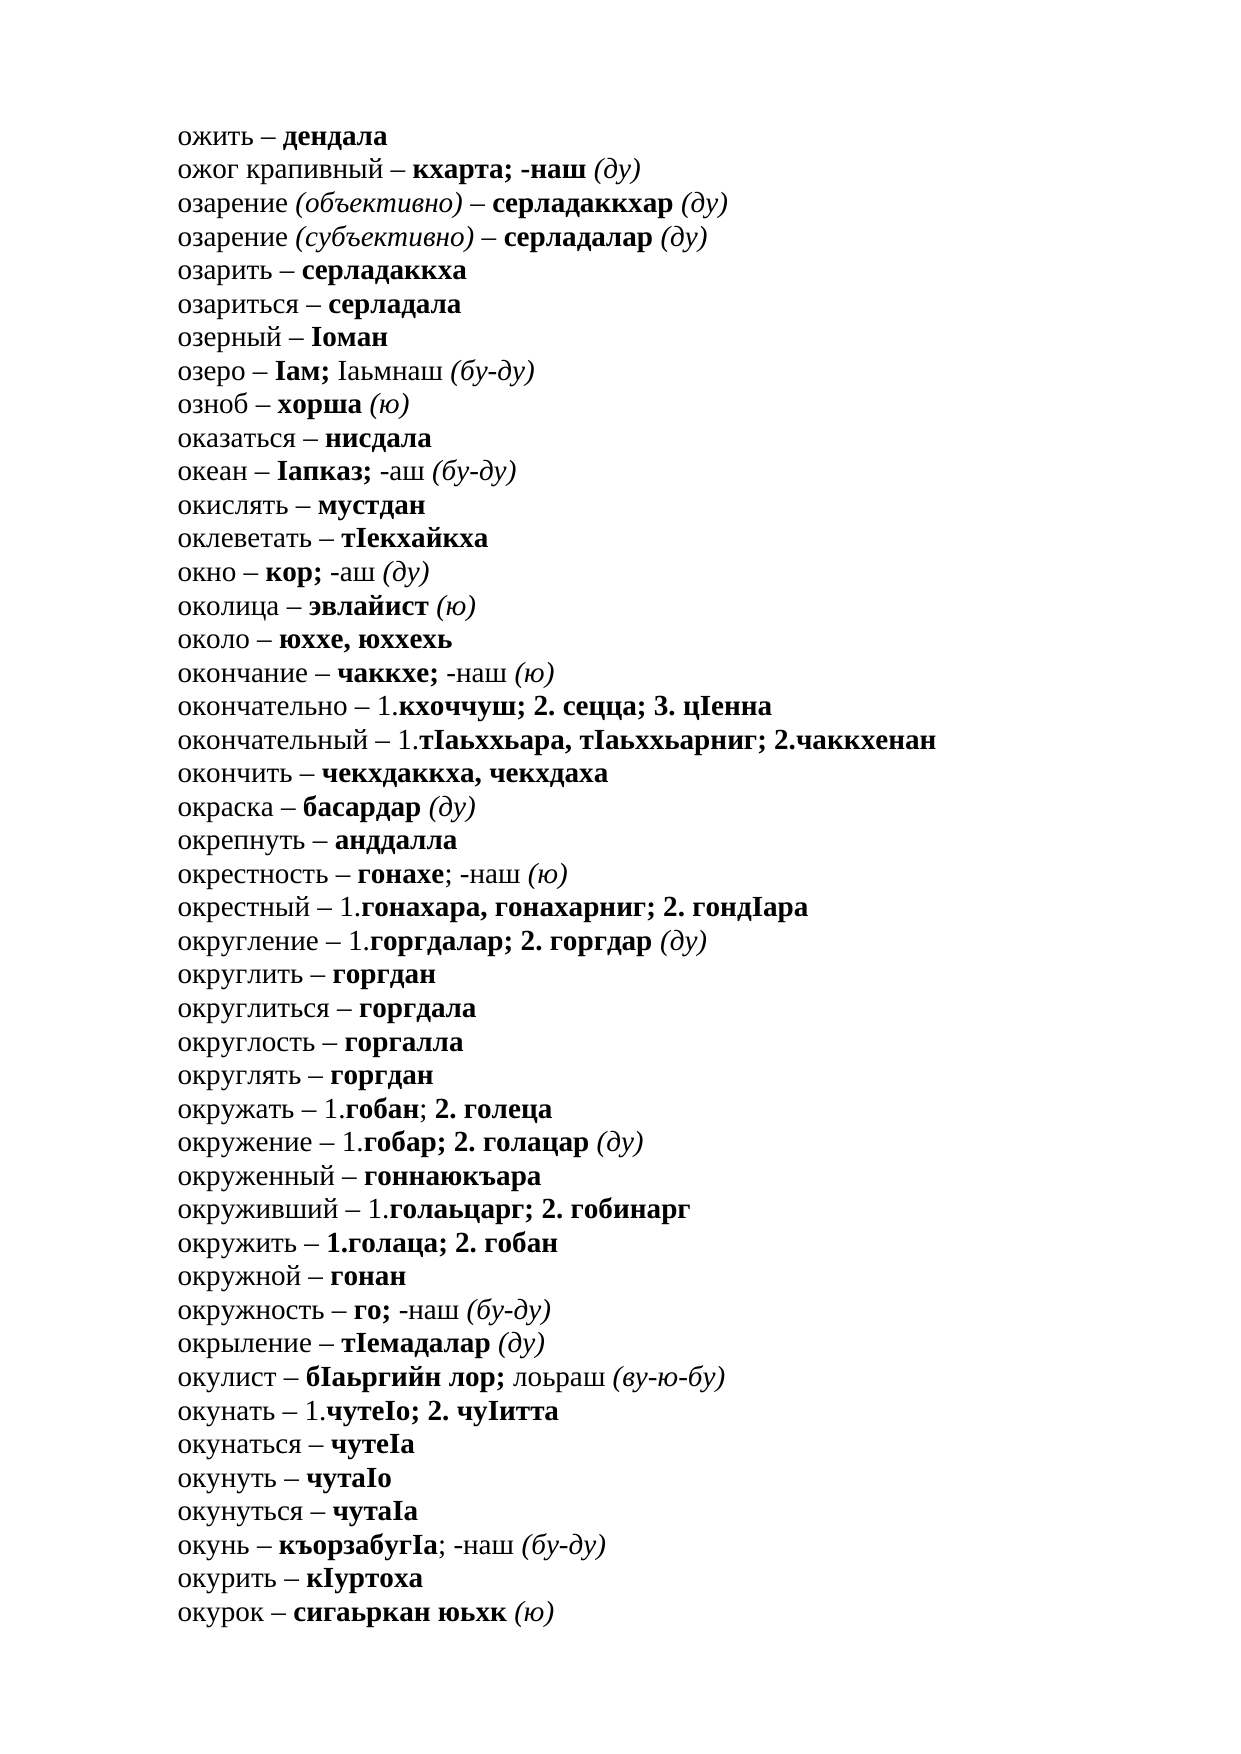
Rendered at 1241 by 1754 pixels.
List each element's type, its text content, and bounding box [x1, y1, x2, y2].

text окунаться – чутеӀа [177, 1426, 1152, 1460]
text окрепнуть – анддалла [177, 822, 1152, 856]
text окрестный – 1.гонахара, гонахарниг; 2. гондӀара [177, 889, 1152, 923]
text окраска – басардар (ду) [177, 789, 1152, 822]
text окунуть – чутаӀо [177, 1460, 1152, 1493]
text оклеветать – тӀекхайкха [177, 521, 1152, 554]
text оказаться – нисдала [177, 420, 1152, 453]
text озарение (субъективно) – серладалар (ду) [177, 219, 1152, 252]
text окружение – 1.гобар; 2. голацар (ду) [177, 1124, 1152, 1158]
text окислять – мустдан [177, 487, 1152, 521]
text округлить – горгдан [177, 957, 1152, 990]
text окружать – 1.гобан; 2. голеца [177, 1091, 1152, 1124]
text окружить – 1.голаца; 2. гобан [177, 1225, 1152, 1258]
text озарить – серладаккха [177, 252, 1152, 286]
text озарение (объективно) – серладаккхар (ду) [177, 185, 1152, 219]
text озеро – Ӏам; Ӏаьмнаш (бу-ду) [177, 353, 1152, 386]
text окрестность – гонахе; -наш (ю) [177, 856, 1152, 889]
text округление – 1.горгдалар; 2. горгдар (ду) [177, 923, 1152, 957]
text окончательный – 1.тӀаьххьара, тӀаьххьарниг; 2.чаккхенан [177, 722, 1152, 755]
text окончить – чекхдаккха, чекхдаха [177, 755, 1152, 789]
text окунать – 1.чутеӀо; 2. чуӀитта [177, 1393, 1152, 1426]
text океан – Ӏапказ; -аш (бу-ду) [177, 453, 1152, 487]
text окурить – кӀуртоха [177, 1560, 1152, 1594]
text озариться – серладала [177, 286, 1152, 319]
text окурок – сигаьркан юьхк (ю) [177, 1594, 1152, 1627]
text ожог крапивный – кхарта; -наш (ду) [177, 152, 1152, 185]
text окончательно – 1.кхоччуш; 2. сецца; 3. цӀенна [177, 688, 1152, 722]
text околица – эвлайист (ю) [177, 588, 1152, 621]
text окружность – го; -наш (бу-ду) [177, 1292, 1152, 1326]
text окрыление – тӀемадалар (ду) [177, 1326, 1152, 1359]
text окунуться – чутаӀа [177, 1493, 1152, 1527]
text окружной – гонан [177, 1258, 1152, 1292]
text около – юххе, юххехь [177, 621, 1152, 655]
text ожить – дендала [177, 118, 1152, 152]
text окруживший – 1.голаьцарг; 2. гобинарг [177, 1191, 1152, 1225]
text озноб – хорша (ю) [177, 386, 1152, 420]
text окруженный – гоннаюкъара [177, 1158, 1152, 1191]
text округлиться – горгдала [177, 990, 1152, 1024]
text озерный – Ӏоман [177, 319, 1152, 353]
text окунь – къорзабугӀа; -наш (бу-ду) [177, 1527, 1152, 1560]
text окулист – бӀаьргийн лор; лоьраш (ву-ю-бу) [177, 1359, 1152, 1393]
text окно – кор; -аш (ду) [177, 554, 1152, 588]
text окончание – чаккхе; -наш (ю) [177, 655, 1152, 688]
text округлять – горгдан [177, 1057, 1152, 1091]
text округлость – горгалла [177, 1024, 1152, 1057]
